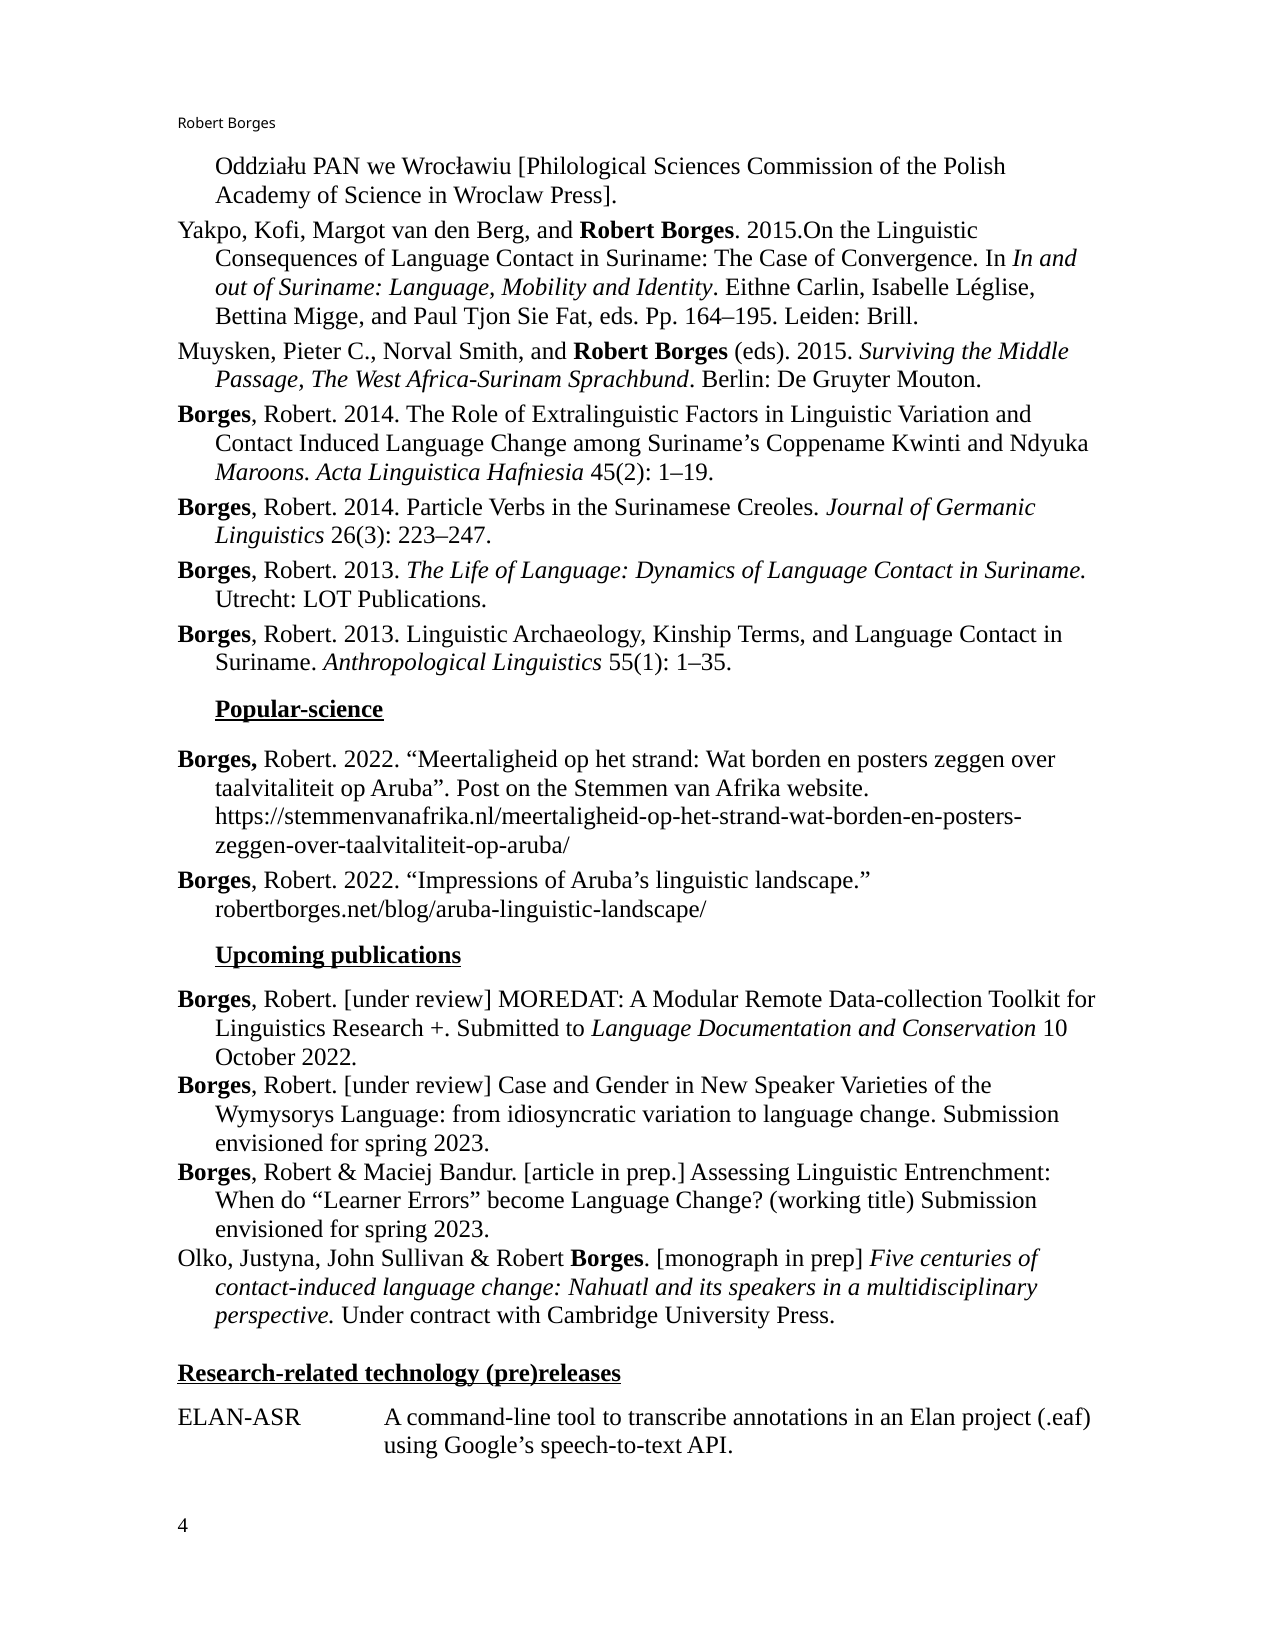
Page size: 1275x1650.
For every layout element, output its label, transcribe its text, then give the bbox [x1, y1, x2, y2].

text Borges, Robert. 2022. “Meertaligheid op het strand: Wat borden en posters zeggen over taalvitaliteit op Aruba”. Post on the Stemmen van Afrika website. https://stemmenvanafrika.nl/meertaligheid-op-het-strand-wat-borden-en-posters-zeggen-over-taalvitaliteit-op-aruba/ [177, 744, 1098, 859]
text Olko, Justyna, John Sullivan & Robert Borges. [monograph in prep] Five centuries of contact-induced language change: Nahuatl and its speakers in a multidisciplinary perspective. Under contract with Cambridge University Press. [177, 1243, 1098, 1329]
text Borges, Robert & Maciej Bandur. [article in prep.] Assessing Linguistic Entrenchment: When do “Learner Errors” become Language Change? (working title) Submission envisioned for spring 2023. [177, 1157, 1098, 1243]
text Yakpo, Kofi, Margot van den Berg, and Robert Borges. 2015.On the Linguistic Consequences of Language Contact in Suriname: The Case of Convergence. In In and out of Suriname: Language, Mobility and Identity. Eithne Carlin, Isabelle Léglise, Bettina Migge, and Paul Tjon Sie Fat, eds. Pp. 164–195. Leiden: Brill. [177, 215, 1098, 330]
text ELAN-ASR A command-line tool to transcribe annotations in an Elan project (.eaf) using Google’s speech-to-text API. [177, 1402, 1098, 1459]
text Upcoming publications [177, 941, 1098, 969]
text Oddziału PAN we Wrocławiu [Philological Sciences Commission of the Polish Academy of Science in Wroclaw Press]. [177, 151, 1098, 209]
text Muysken, Pieter C., Norval Smith, and Robert Borges (eds). 2015. Surviving the Middle Passage, The West Africa-Surinam Sprachbund. Berlin: De Gruyter Mouton. [177, 336, 1098, 393]
text Borges, Robert. 2013. Linguistic Archaeology, Kinship Terms, and Language Contact in Suriname. Anthropological Linguistics 55(1): 1–35. [177, 619, 1098, 676]
text Borges, Robert. [under review] MOREDAT: A Modular Remote Data-collection Toolkit for Linguistics Research +. Submitted to Language Documentation and Conservation 10 October 2022. [177, 984, 1098, 1071]
text Borges, Robert. [under review] Case and Gender in New Speaker Varieties of the Wymysorys Language: from idiosyncratic variation to language change. Submission envisioned for spring 2023. [177, 1071, 1098, 1157]
text Borges, Robert. 2013. The Life of Language: Dynamics of Language Contact in Suriname. Utrecht: LOT Publications. [177, 555, 1098, 613]
text Borges, Robert. 2014. The Role of Extralinguistic Factors in Linguistic Variation and Contact Induced Language Change among Suriname’s Coppename Kwinti and Ndyuka Maroons. Acta Linguistica Hafniesia 45(2): 1–19. [177, 399, 1098, 486]
text Research-related technology (pre)releases [177, 1358, 1098, 1387]
text Popular-science [177, 694, 1098, 723]
text Borges, Robert. 2022. “Impressions of Aruba’s linguistic landscape.” robertborges.net/blog/aruba-linguistic-landscape/ [177, 865, 1098, 922]
text Borges, Robert. 2014. Particle Verbs in the Surinamese Creoles. Journal of Germanic Linguistics 26(3): 223–247. [177, 492, 1098, 549]
